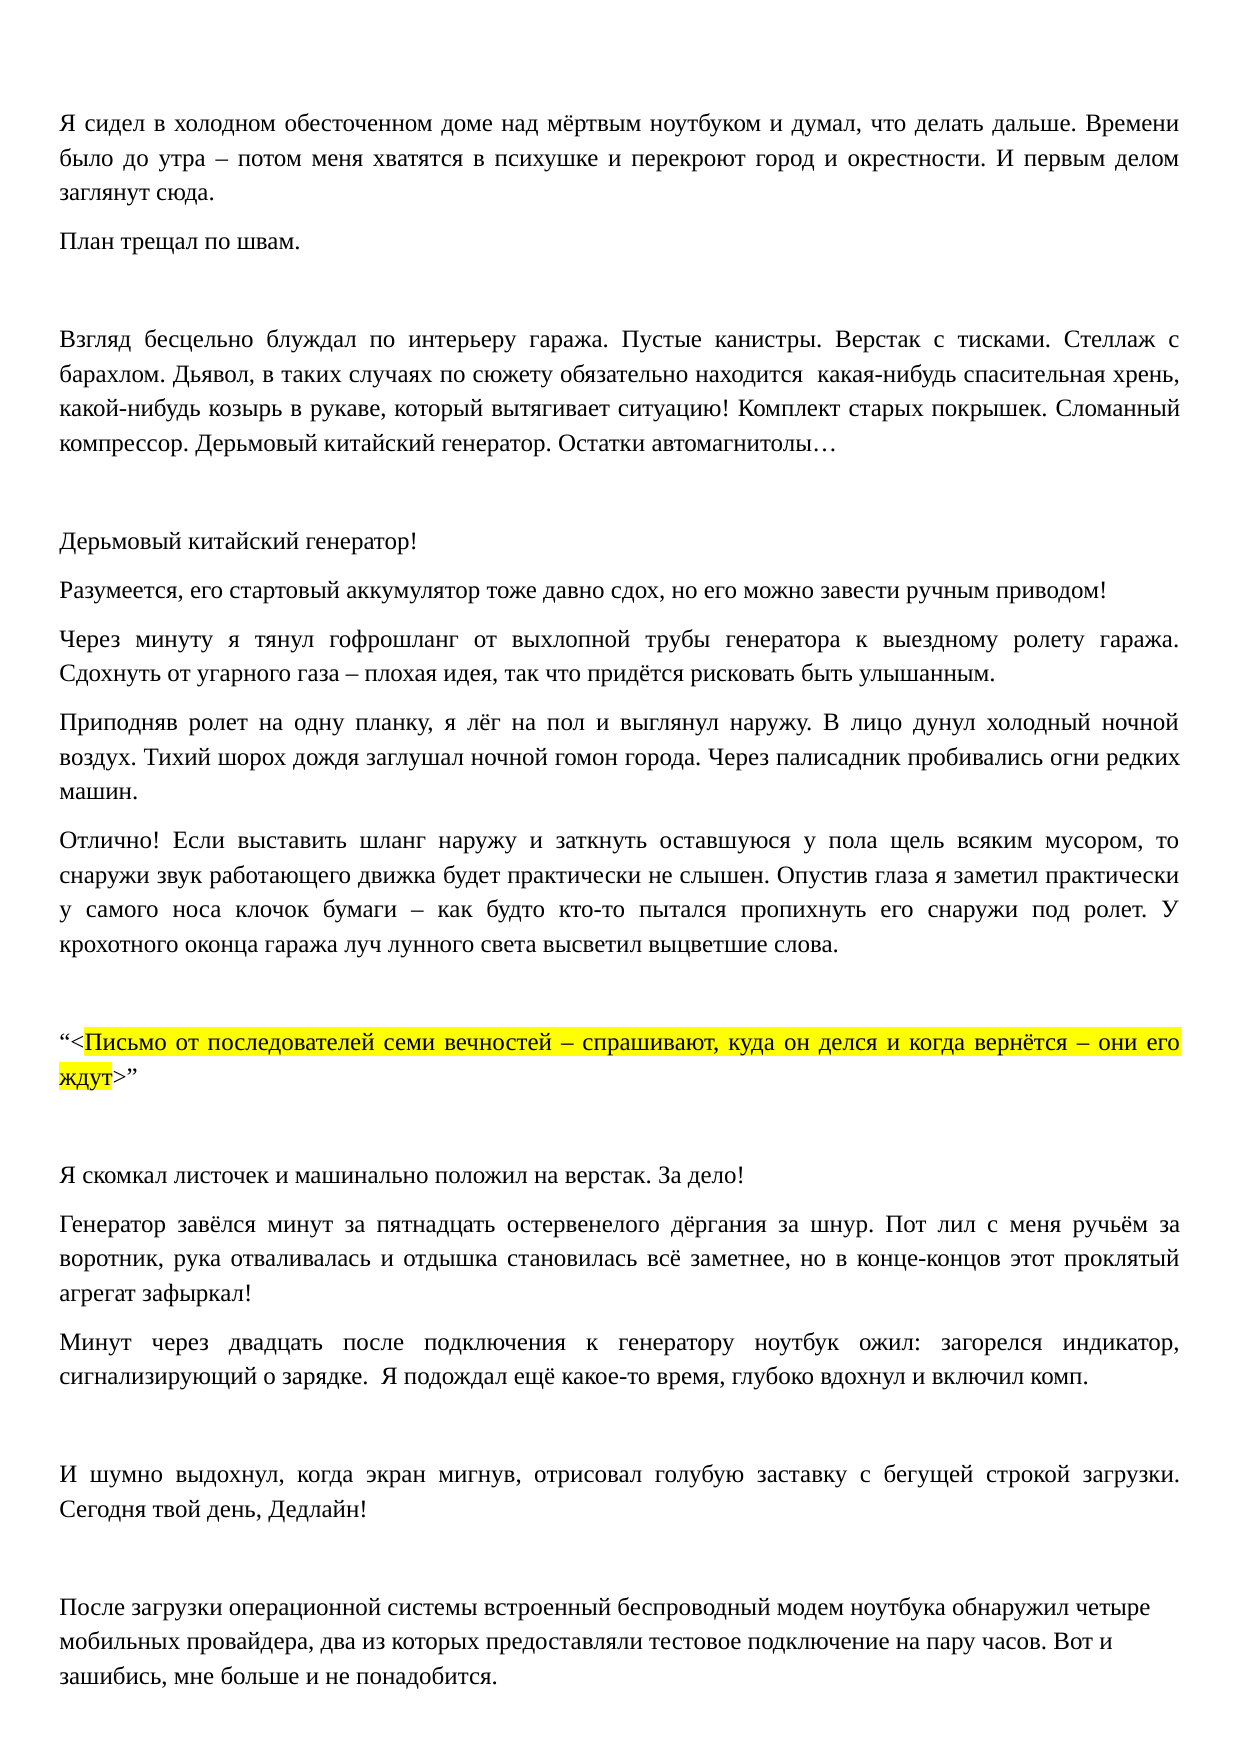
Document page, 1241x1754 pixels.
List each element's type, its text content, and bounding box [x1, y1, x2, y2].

text Взгляд бесцельно блуждал по интерьеру гаража. Пустые канистры. Верстак с тисками. Стеллаж с барахлом. Дьявол, в таких случаях по сюжету обязательно находится какая-нибудь спасительная хрень, какой-нибудь козырь в рукаве, который вытягивает ситуацию! Комплект старых покрышек. Сломанный компрессор. Дерьмовый китайский генератор. Остатки автомагнитолы… [59, 324, 1181, 456]
text Разумеется, его стартовый аккумулятор тоже давно сдох, но его можно завести ручным приводом! [59, 575, 1181, 604]
text “<Письмо от последователей семи вечностей – спрашивают, куда он делся и когда вернётся – они его ждут>” [59, 1027, 1181, 1090]
text Генератор завёлся минут за пятнадцать остервенелого дёргания за шнур. Пот лил с меня ручьём за воротник, рука отваливалась и отдышка становилась всё заметнее, но в конце-концов этот проклятый агрегат зафыркал! [59, 1209, 1181, 1306]
text Минут через двадцать после подключения к генератору ноутбук ожил: загорелся индикатор, сигнализирующий о зарядке. Я подождал ещё какое-то время, глубоко вдохнул и включил комп. [59, 1327, 1181, 1390]
text Через минуту я тянул гофрошланг от выхлопной трубы генератора к выездному ролету гаража. Сдохнуть от угарного газа – плохая идея, так что придётся рисковать быть улышанным. [59, 624, 1181, 687]
text Дерьмовый китайский генератор! [59, 526, 1181, 554]
text После загрузки операционной системы встроенный беспроводный модем ноутбука обнаружил четыре мобильных провайдера, два из которых предоставляли тестовое подключение на пару часов. Вот и зашибись, мне больше и не понадобится. [59, 1592, 1181, 1690]
text Я скомкал листочек и машинально положил на верстак. За дело! [59, 1160, 1181, 1188]
text Я сидел в холодном обесточенном доме над мёртвым ноутбуком и думал, что делать дальше. Времени было до утра – потом меня хватятся в психушке и перекроют город и окрестности. И первым делом заглянут сюда. [59, 108, 1181, 206]
text Отлично! Если выставить шланг наружу и заткнуть оставшуюся у пола щель всяким мусором, то снаружи звук работающего движка будет практически не слышен. Опустив глаза я заметил практически у самого носа клочок бумаги – как будто кто-то пытался пропихнуть его снаружи под ролет. У крохотного оконца гаража луч лунного света высветил выцветшие слова. [59, 826, 1181, 958]
text И шумно выдохнул, когда экран мигнув, отрисовал голубую заставку с бегущей строкой загрузки. Сегодня твой день, Дедлайн! [59, 1459, 1181, 1523]
text План трещал по швам. [59, 226, 1181, 255]
text Приподняв ролет на одну планку, я лёг на пол и выглянул наружу. В лицо дунул холодный ночной воздух. Тихий шорох дождя заглушал ночной гомон города. Через палисадник пробивались огни редких машин. [59, 707, 1181, 805]
